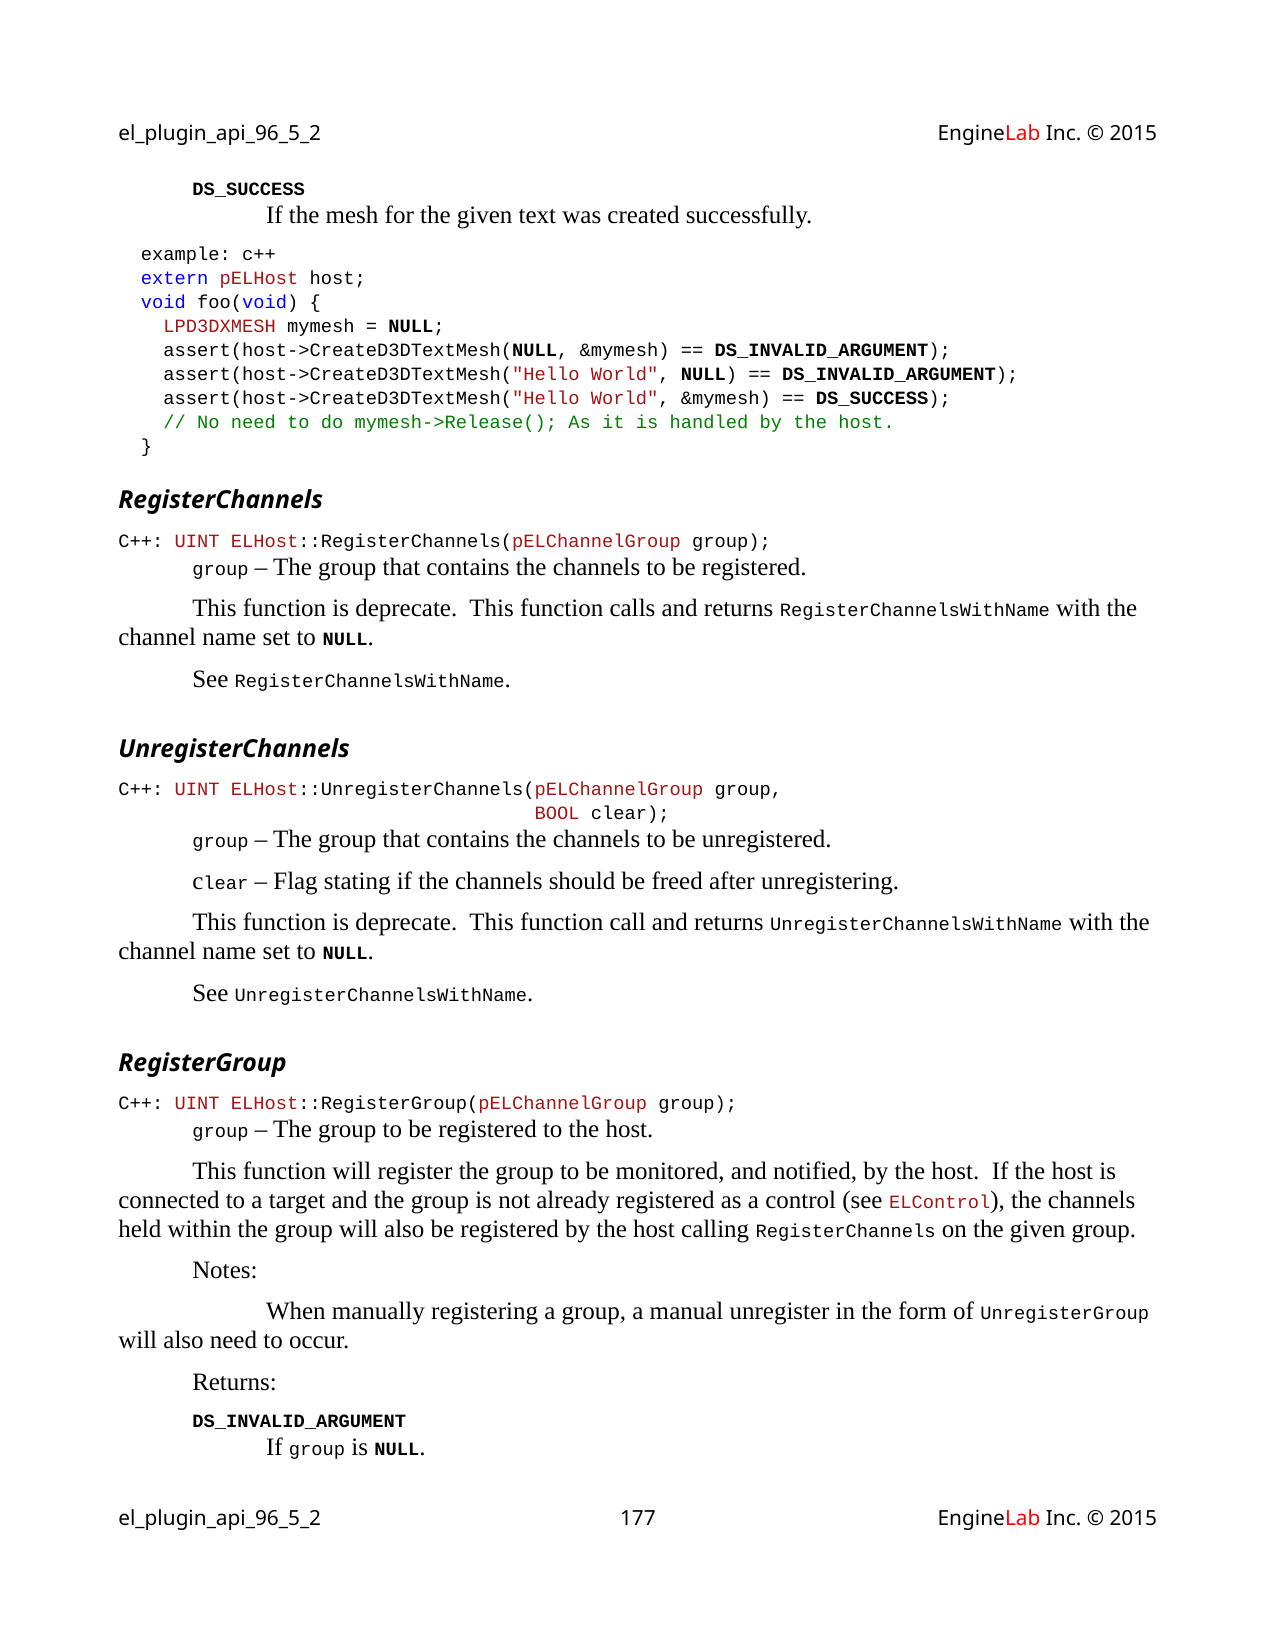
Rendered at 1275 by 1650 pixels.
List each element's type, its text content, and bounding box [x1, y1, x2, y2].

text } [118, 433, 1157, 457]
text LPD3DXMESH mymesh = NULL; [118, 313, 1157, 337]
text assert(host->CreateD3DTextMesh("Hello World", &mymesh) == DS_SUCCESS); [118, 385, 1157, 409]
subtitle UnregisterChannels [118, 730, 1157, 764]
text Notes: [118, 1255, 1157, 1284]
text group – The group to be registered to the host. [118, 1114, 1157, 1143]
text BOOL clear); [118, 801, 1157, 824]
text Returns: [118, 1367, 1157, 1395]
text // No need to do mymesh->Release(); As it is handled by the host. [118, 409, 1157, 433]
text When manually registering a group, a manual unregister in the form of UnregisterGroup will also need to occur. [118, 1296, 1157, 1354]
text group – The group that contains the channels to be registered. [118, 552, 1157, 581]
text group – The group that contains the channels to be unregistered. [118, 824, 1157, 853]
text This function is deprecate. This function call and returns UnregisterChannelsWithName with the channel name set to NULL. [118, 907, 1157, 965]
text See UnregisterChannelsWithName. [118, 978, 1157, 1007]
text void foo(void) { [118, 289, 1157, 313]
text This function is deprecate. This function calls and returns RegisterChannelsWithName with the channel name set to NULL. [118, 593, 1157, 651]
text example: c++ [118, 241, 1157, 265]
text If the mesh for the given text was created successfully. [118, 200, 1157, 229]
text extern pELHost host; [118, 265, 1157, 289]
text assert(host->CreateD3DTextMesh("Hello World", NULL) == DS_INVALID_ARGUMENT); [118, 361, 1157, 385]
text C++: UINT ELHost::UnregisterChannels(pELChannelGroup group, [118, 777, 1157, 801]
text clear – Flag stating if the channels should be freed after unregistering. [118, 866, 1157, 895]
text DS_INVALID_ARGUMENT [118, 1408, 1157, 1432]
text assert(host->CreateD3DTextMesh(NULL, &mymesh) == DS_INVALID_ARGUMENT); [118, 337, 1157, 361]
text If group is NULL. [118, 1432, 1157, 1461]
text See RegisterChannelsWithName. [118, 664, 1157, 693]
text DS_SUCCESS [118, 176, 1157, 200]
text This function will register the group to be monitored, and notified, by the host. If the host is connected to a target and the group is not already registered as a control (see ELControl), the channels held within the group will also be registered by the host calling RegisterChannels on the given group. [118, 1156, 1157, 1243]
text C++: UINT ELHost::RegisterChannels(pELChannelGroup group); [118, 528, 1157, 552]
text C++: UINT ELHost::RegisterGroup(pELChannelGroup group); [118, 1091, 1157, 1114]
subtitle RegisterChannels [118, 482, 1157, 516]
subtitle RegisterGroup [118, 1044, 1157, 1078]
